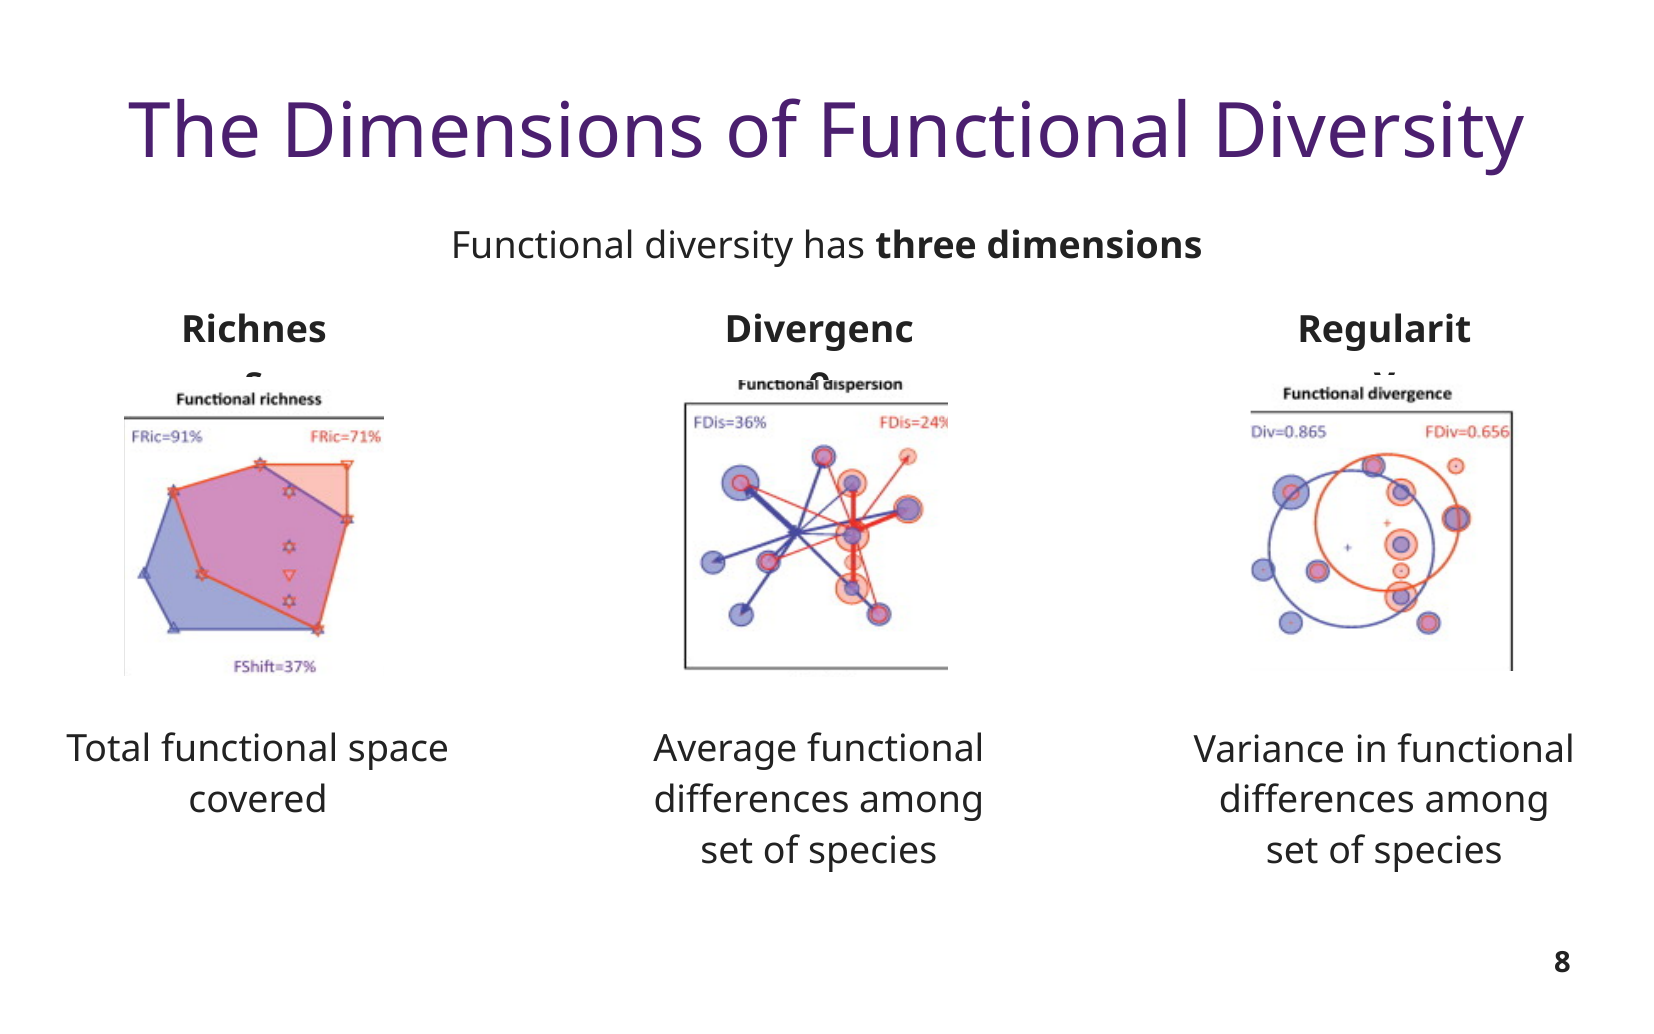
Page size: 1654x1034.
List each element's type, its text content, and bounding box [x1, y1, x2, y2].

picture [124, 377, 384, 676]
text_box Total functional space covered [47, 714, 469, 832]
text_box Regularity [1280, 295, 1489, 362]
picture [1250, 375, 1519, 671]
text_box Variance in functional differences among set of species [1173, 714, 1596, 884]
text_box Functional diversity has three dimensions [251, 211, 1402, 278]
picture [683, 380, 948, 677]
title The Dimensions of Functional Diversity [82, 41, 1571, 214]
text_box Richness [164, 295, 344, 362]
text_box Divergence [701, 295, 938, 362]
text_box Average functional differences among set of species [608, 714, 1030, 884]
